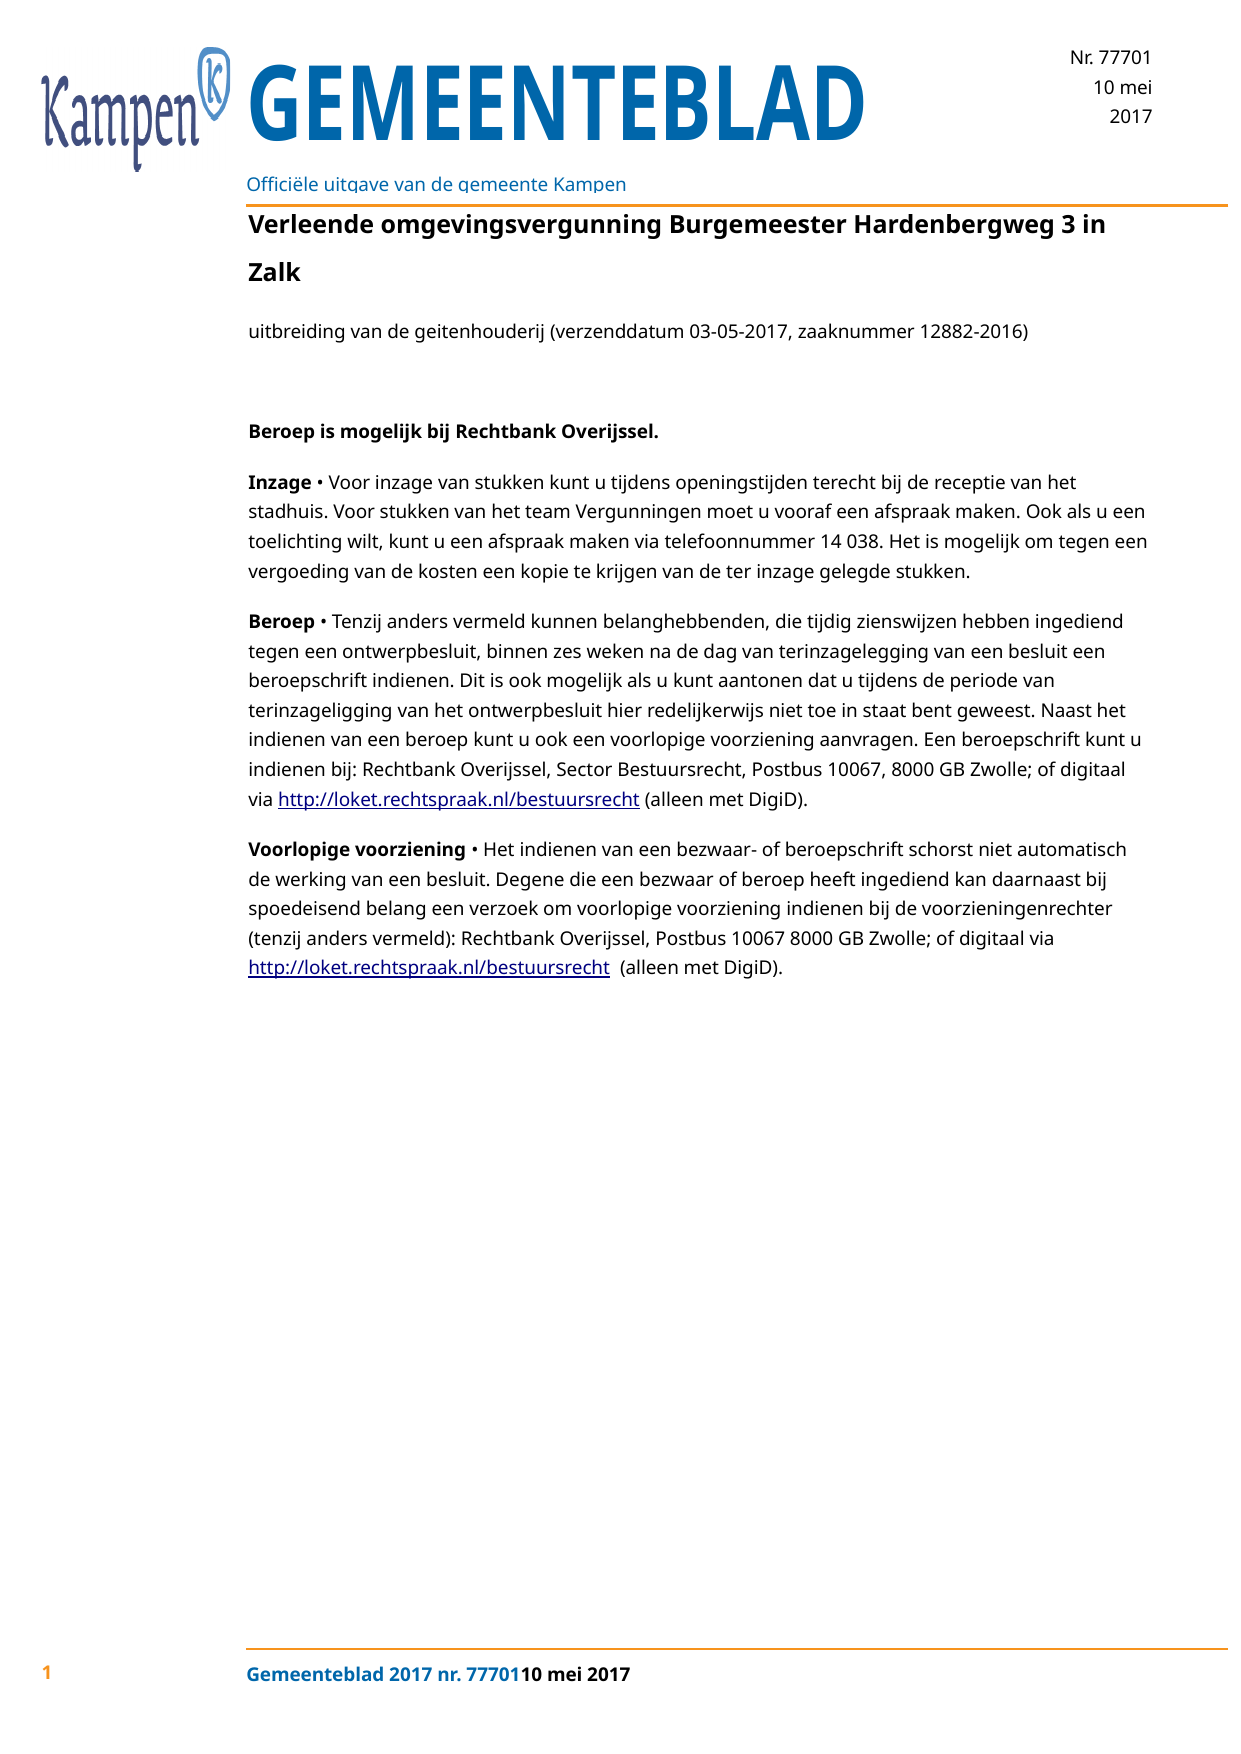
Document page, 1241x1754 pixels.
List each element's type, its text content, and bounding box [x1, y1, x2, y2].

text Beroep • Tenzij anders vermeld kunnen belanghebbenden, die tijdig zienswijzen hebben ingediend tegen een ontwerpbesluit, binnen zes weken na de dag van terinzagelegging van een besluit een beroepschrift indienen. Dit is ook mogelijk als u kunt aantonen dat u tijdens de periode van terinzageligging van het ontwerpbesluit hier redelijkerwijs niet toe in staat bent geweest. Naast het indienen van een beroep kunt u ook een voorlopige voorziening aanvragen. Een beroepschrift kunt u indienen bij: Rechtbank Overijssel, Sector Bestuursrecht, Postbus 10067, 8000 GB Zwolle; of digitaal via http://loket.rechtspraak.nl/bestuursrecht (alleen met DigiD). [248, 608, 1152, 812]
text uitbreiding van de geitenhouderij (verzenddatum 03-05-2017, zaaknummer 12882-2016) [248, 318, 1152, 344]
picture [41, 47, 231, 172]
text Verleende omgevingsvergunning Burgemeester Hardenbergweg 3 in Zalk [248, 207, 1152, 288]
text Beroep is mogelijk bij Rechtbank Overijssel. [248, 419, 1152, 444]
text Voorlopige voorziening • Het indienen van een bezwaar- of beroepschrift schorst niet automatisch de werking van een besluit. Degene die een bezwaar of beroep heeft ingediend kan daarnaast bij spoedeisend belang een verzoek om voorlopige voorziening indienen bij de voorzieningenrechter (tenzij anders vermeld): Rechtbank Overijssel, Postbus 10067 8000 GB Zwolle; of digitaal via http://loket.rechtspraak.nl/bestuursrecht (alleen met DigiD). [248, 836, 1152, 980]
text Inzage • Voor inzage van stukken kunt u tijdens openingstijden terecht bij de receptie van het stadhuis. Voor stukken van het team Vergunningen moet u vooraf een afspraak maken. Ook als u een toelichting wilt, kunt u een afspraak maken via telefoonnummer 14 038. Het is mogelijk om tegen een vergoeding van de kosten een kopie te krijgen van de ter inzage gelegde stukken. [248, 469, 1152, 584]
